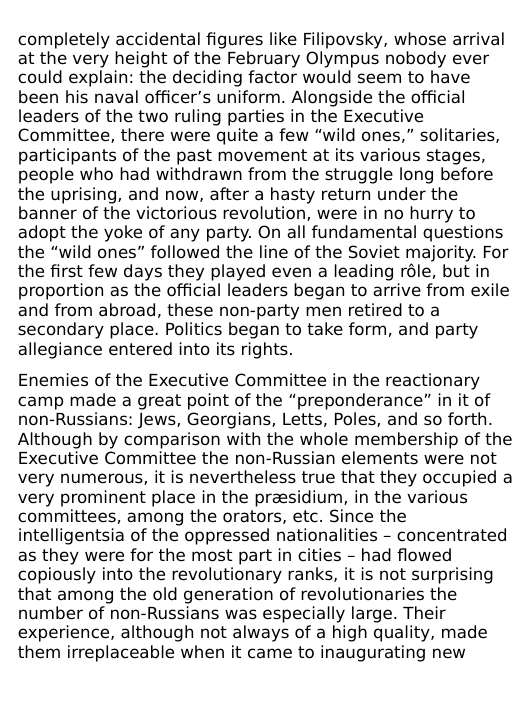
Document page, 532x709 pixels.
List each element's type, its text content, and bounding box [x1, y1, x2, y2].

text Enemies of the Executive Committee in the reactionary camp made a great point of the “preponderance” in it of non-Russians: Jews, Georgians, Letts, Poles, and so forth. Although by comparison with the whole membership of the Executive Committee the non-Russian elements were not very numerous, it is nevertheless true that they occupied a very prominent place in the præsidium, in the various committees, among the orators, etc. Since the intelligentsia of the oppressed nationalities – concentrated as they were for the most part in cities – had flowed copiously into the revolutionary ranks, it is not surprising that among the old generation of revolutionaries the number of non-Russians was especially large. Their experience, although not always of a high quality, made them irreplaceable when it came to inaugurating new [18, 371, 514, 662]
text completely accidental figures like Filipovsky, whose arrival at the very height of the February Olympus nobody ever could explain: the deciding factor would seem to have been his naval officer’s uniform. Alongside the official leaders of the two ruling parties in the Executive Committee, there were quite a few “wild ones,” solitaries, participants of the past movement at its various stages, people who had withdrawn from the struggle long before the uprising, and now, after a hasty return under the banner of the victorious revolution, were in no hurry to adopt the yoke of any party. On all fundamental questions the “wild ones” followed the line of the Soviet majority. For the first few days they played even a leading rôle, but in proportion as the official leaders began to arrive from exile and from abroad, these non-party men retired to a secondary place. Politics began to take form, and party allegiance entered into its rights. [18, 29, 514, 359]
